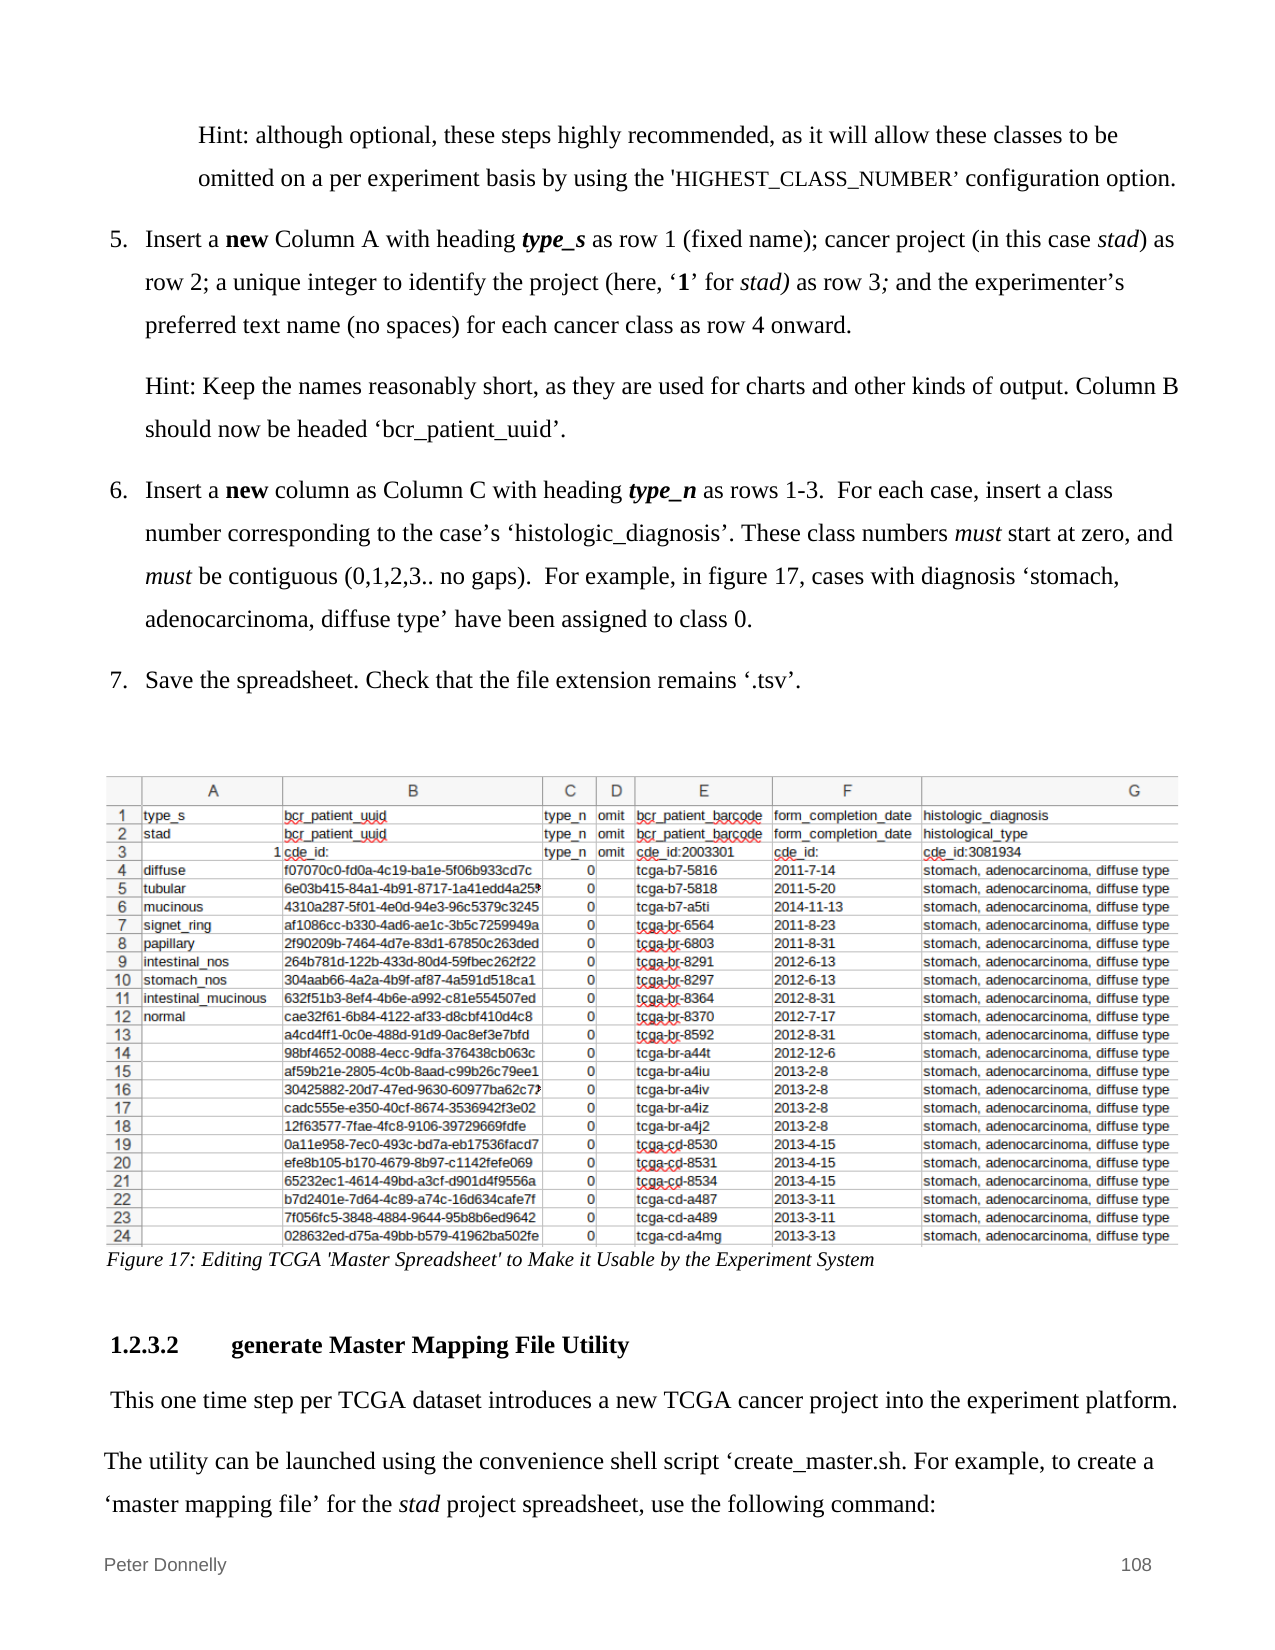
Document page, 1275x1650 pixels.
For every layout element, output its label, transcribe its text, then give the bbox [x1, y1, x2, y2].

list Hint: Keep the names reasonably short, as they are used for charts and other kinds of output. Column B should now be headed ‘bcr_patient_uuid’. [109, 371, 1181, 443]
list Insert a new Column A with heading type_s as row 1 (fixed name); cancer project (in this case stad) as row 2; a unique integer to identify the project (here, ‘1’ for stad) as row 3; and the experimenter’s preferred text name (no spaces) for each cancer class as row 4 onward. [109, 224, 1181, 339]
list Save the spreadsheet. Check that the file extension remains ‘.tsv’. [109, 665, 1181, 694]
picture [106, 776, 1179, 1247]
text This one time step per TCGA dataset introduces a new TCGA cancer project into the experiment platform. [103, 1385, 1181, 1414]
text The utility can be launched using the convenience shell script ‘create_master.sh. For example, to create a ‘master mapping file’ for the stad project spreadsheet, use the following command: [103, 1446, 1181, 1518]
list Hint: although optional, these steps highly recommended, as it will allow these classes to be omitted on a per experiment basis by using the 'HIGHEST_CLASS_NUMBER’ configuration option. [162, 120, 1181, 192]
subtitle generate Master Mapping File Utility [103, 746, 1181, 1359]
text Figure 17: Editing TCGA 'Master Spreadsheet' to Make it Usable by the Experiment System [106, 1247, 1178, 1271]
list Insert a new column as Column C with heading type_n as rows 1-3. For each case, insert a class number corresponding to the case’s ‘histologic_diagnosis’. These class numbers must start at zero, and must be contiguous (0,1,2,3.. no gaps). For example, in figure 17, cases with diagnosis ‘stomach, adenocarcinoma, diffuse type’ have been assigned to class 0. [109, 475, 1181, 633]
